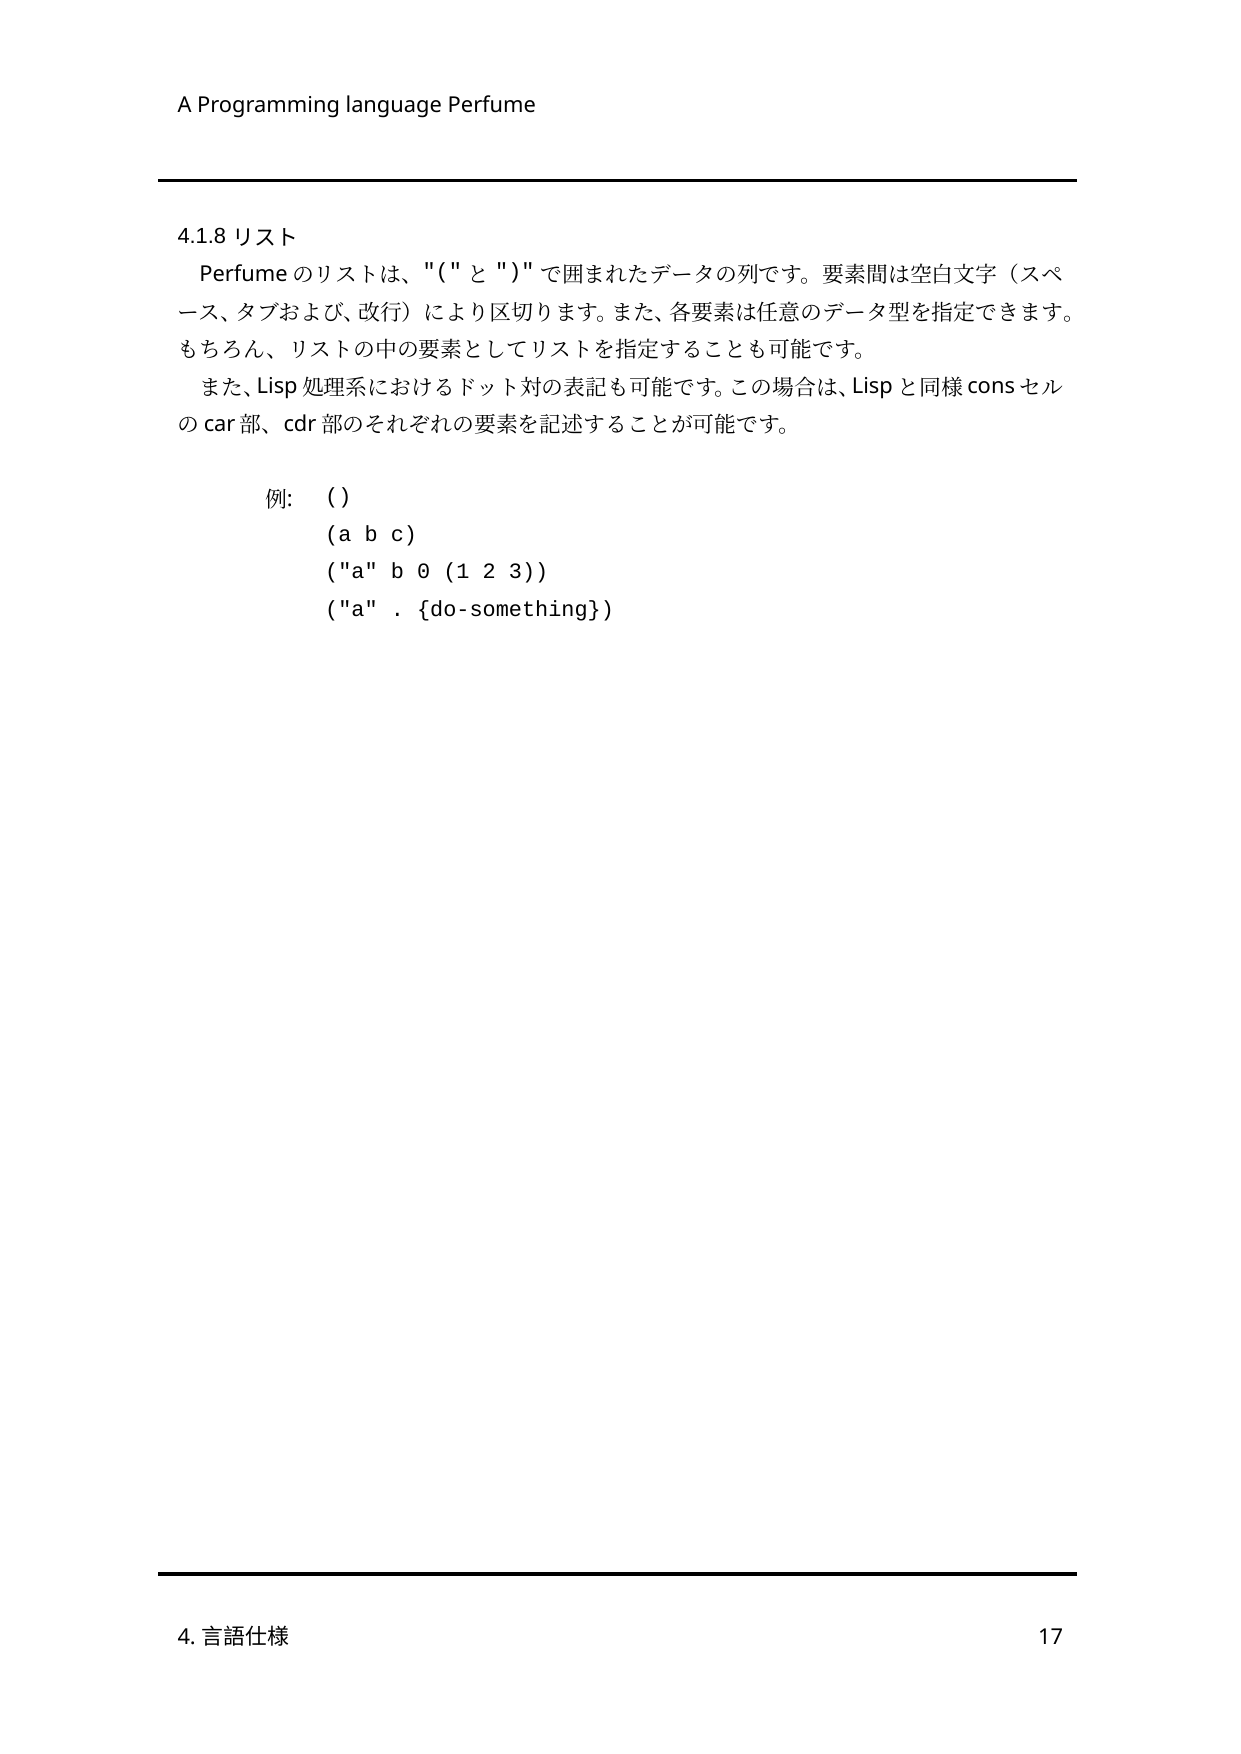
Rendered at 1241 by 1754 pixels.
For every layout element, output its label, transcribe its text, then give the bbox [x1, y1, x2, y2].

text ("a" . {do-something}) [177, 592, 1063, 629]
text ("a" b 0 (1 2 3)) [177, 554, 1063, 592]
text Perfumeのリストは、"(" と ")" で囲まれたデータの列です。要素間は空白文字（スペース、タブおよび、改行）により区切ります。また、各要素は任意のデータ型を指定できます。もちろん、リストの中の要素としてリストを指定することも可能です。 [177, 254, 1063, 367]
subtitle 4.1.8 リスト [177, 217, 1063, 254]
text (a b c) [177, 517, 1063, 554]
text また、Lisp処理系におけるドット対の表記も可能です。この場合は、Lispと同様consセルのcar部、cdr部のそれぞれの要素を記述することが可能です。 [177, 367, 1063, 442]
text 例: () [177, 479, 1063, 517]
